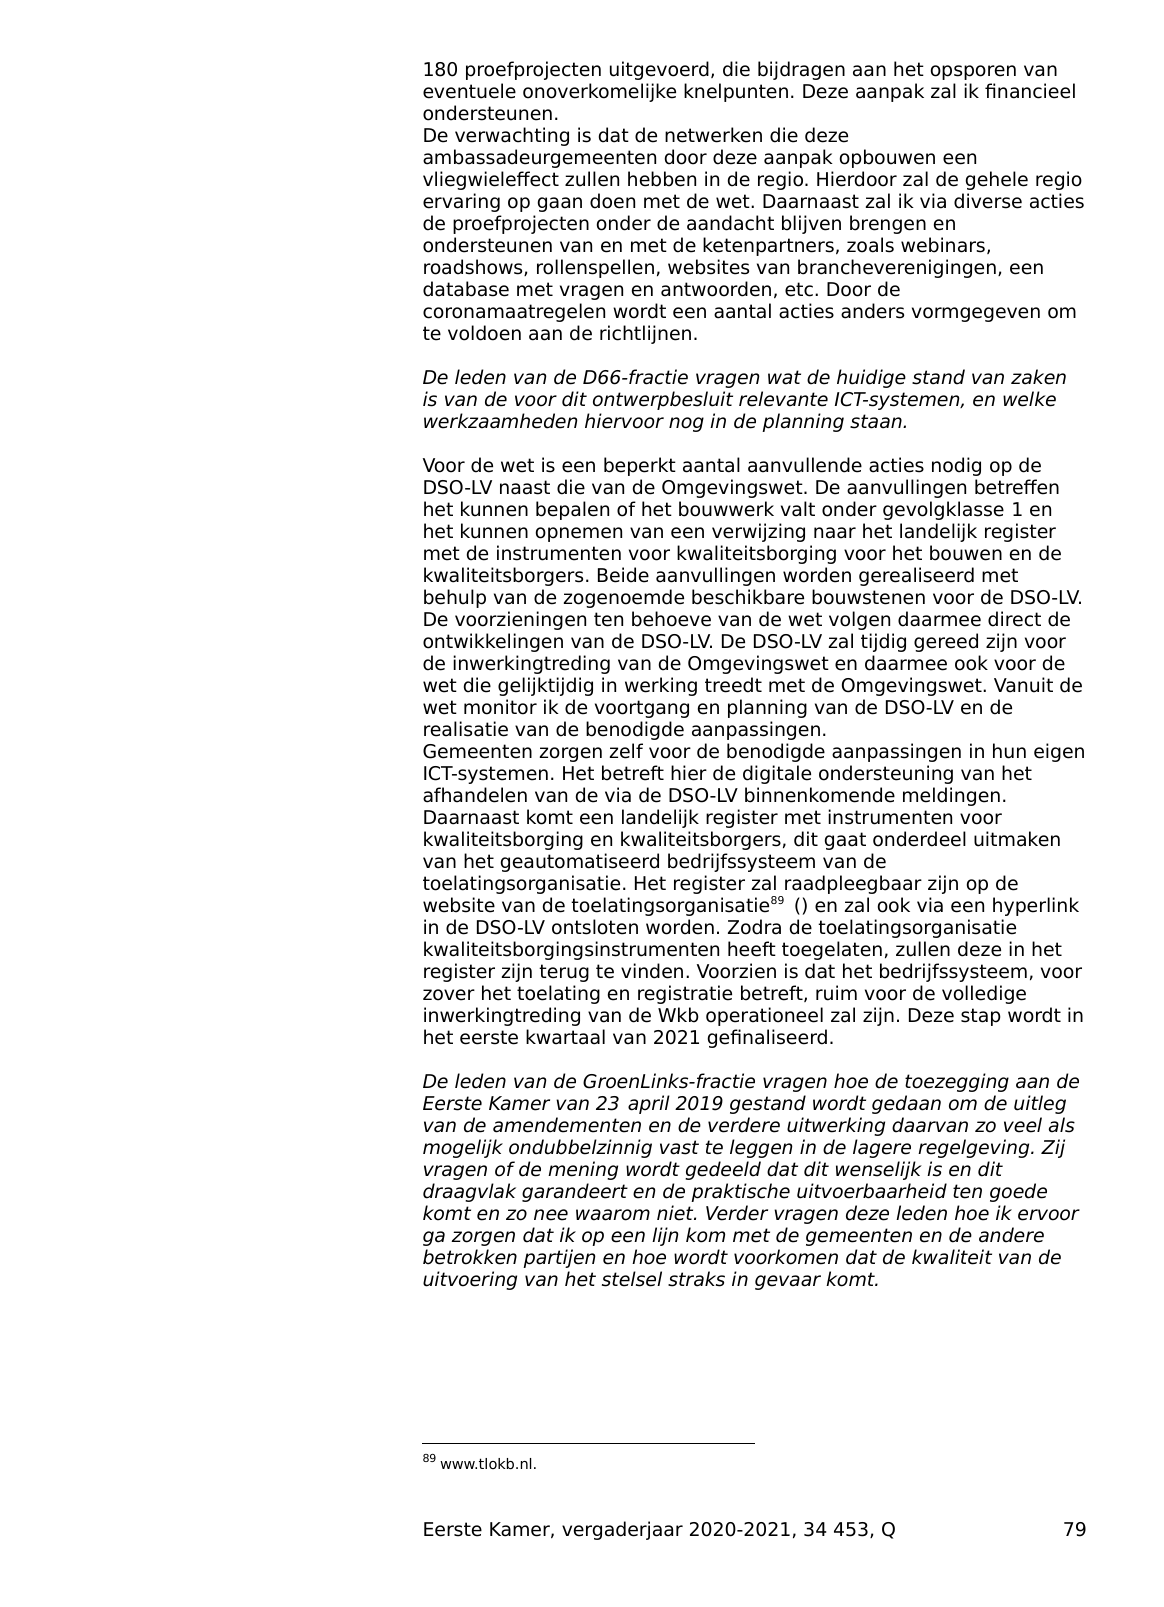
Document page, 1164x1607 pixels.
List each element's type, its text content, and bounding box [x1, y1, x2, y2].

text Gemeenten zorgen zelf voor de benodigde aanpassingen in hun eigen ICT-systemen. Het betreft hier de digitale ondersteuning van het afhandelen van de via de DSO-LV binnenkomende meldingen. Daarnaast komt een landelijk register met instrumenten voor kwaliteitsborging en kwaliteitsborgers, dit gaat onderdeel uitmaken van het geautomatiseerd bedrijfssysteem van de toelatingsorganisatie. Het register zal raadpleegbaar zijn op de website van de toelatingsorganisatie () en zal ook via een hyperlink in de DSO-LV ontsloten worden. Zodra de toelatingsorganisatie kwaliteitsborgingsinstrumenten heeft toegelaten, zullen deze in het register zijn terug te vinden. Voorzien is dat het bedrijfssysteem, voor zover het toelating en registratie betreft, ruim voor de volledige inwerkingtreding van de Wkb operationeel zal zijn. Deze stap wordt in het eerste kwartaal van 2021 gefinaliseerd. [422, 741, 1087, 1048]
text De leden van de D66-fractie vragen wat de huidige stand van zaken is van de voor dit ontwerpbesluit relevante ICT-systemen, en welke werkzaamheden hiervoor nog in de planning staan. [422, 367, 1087, 433]
text 180 proefprojecten uitgevoerd, die bijdragen aan het opsporen van eventuele onoverkomelijke knelpunten. Deze aanpak zal ik financieel ondersteunen. [422, 59, 1087, 125]
text De verwachting is dat de netwerken die deze ambassadeurgemeenten door deze aanpak opbouwen een vliegwieleffect zullen hebben in de regio. Hierdoor zal de gehele regio ervaring op gaan doen met de wet. Daarnaast zal ik via diverse acties de proefprojecten onder de aandacht blijven brengen en ondersteunen van en met de ketenpartners, zoals webinars, roadshows, rollenspellen, websites van brancheverenigingen, een database met vragen en antwoorden, etc. Door de coronamaatregelen wordt een aantal acties anders vormgegeven om te voldoen aan de richtlijnen. [422, 125, 1087, 345]
text Voor de wet is een beperkt aantal aanvullende acties nodig op de DSO-LV naast die van de Omgevingswet. De aanvullingen betreffen het kunnen bepalen of het bouwwerk valt onder gevolgklasse 1 en het kunnen opnemen van een verwijzing naar het landelijk register met de instrumenten voor kwaliteitsborging voor het bouwen en de kwaliteitsborgers. Beide aanvullingen worden gerealiseerd met behulp van de zogenoemde beschikbare bouwstenen voor de DSO-LV. De voorzieningen ten behoeve van de wet volgen daarmee direct de ontwikkelingen van de DSO-LV. De DSO-LV zal tijdig gereed zijn voor de inwerkingtreding van de Omgevingswet en daarmee ook voor de wet die gelijktijdig in werking treedt met de Omgevingswet. Vanuit de wet monitor ik de voortgang en planning van de DSO-LV en de realisatie van de benodigde aanpassingen. [422, 455, 1087, 741]
text www.tlokb.nl. [422, 1452, 1087, 1474]
text De leden van de GroenLinks-fractie vragen hoe de toezegging aan de Eerste Kamer van 23 april 2019 gestand wordt gedaan om de uitleg van de amendementen en de verdere uitwerking daarvan zo veel als mogelijk ondubbelzinnig vast te leggen in de lagere regelgeving. Zij vragen of de mening wordt gedeeld dat dit wenselijk is en dit draagvlak garandeert en de praktische uitvoerbaarheid ten goede komt en zo nee waarom niet. Verder vragen deze leden hoe ik ervoor ga zorgen dat ik op een lijn kom met de gemeenten en de andere betrokken partijen en hoe wordt voorkomen dat de kwaliteit van de uitvoering van het stelsel straks in gevaar komt. [422, 1071, 1087, 1291]
